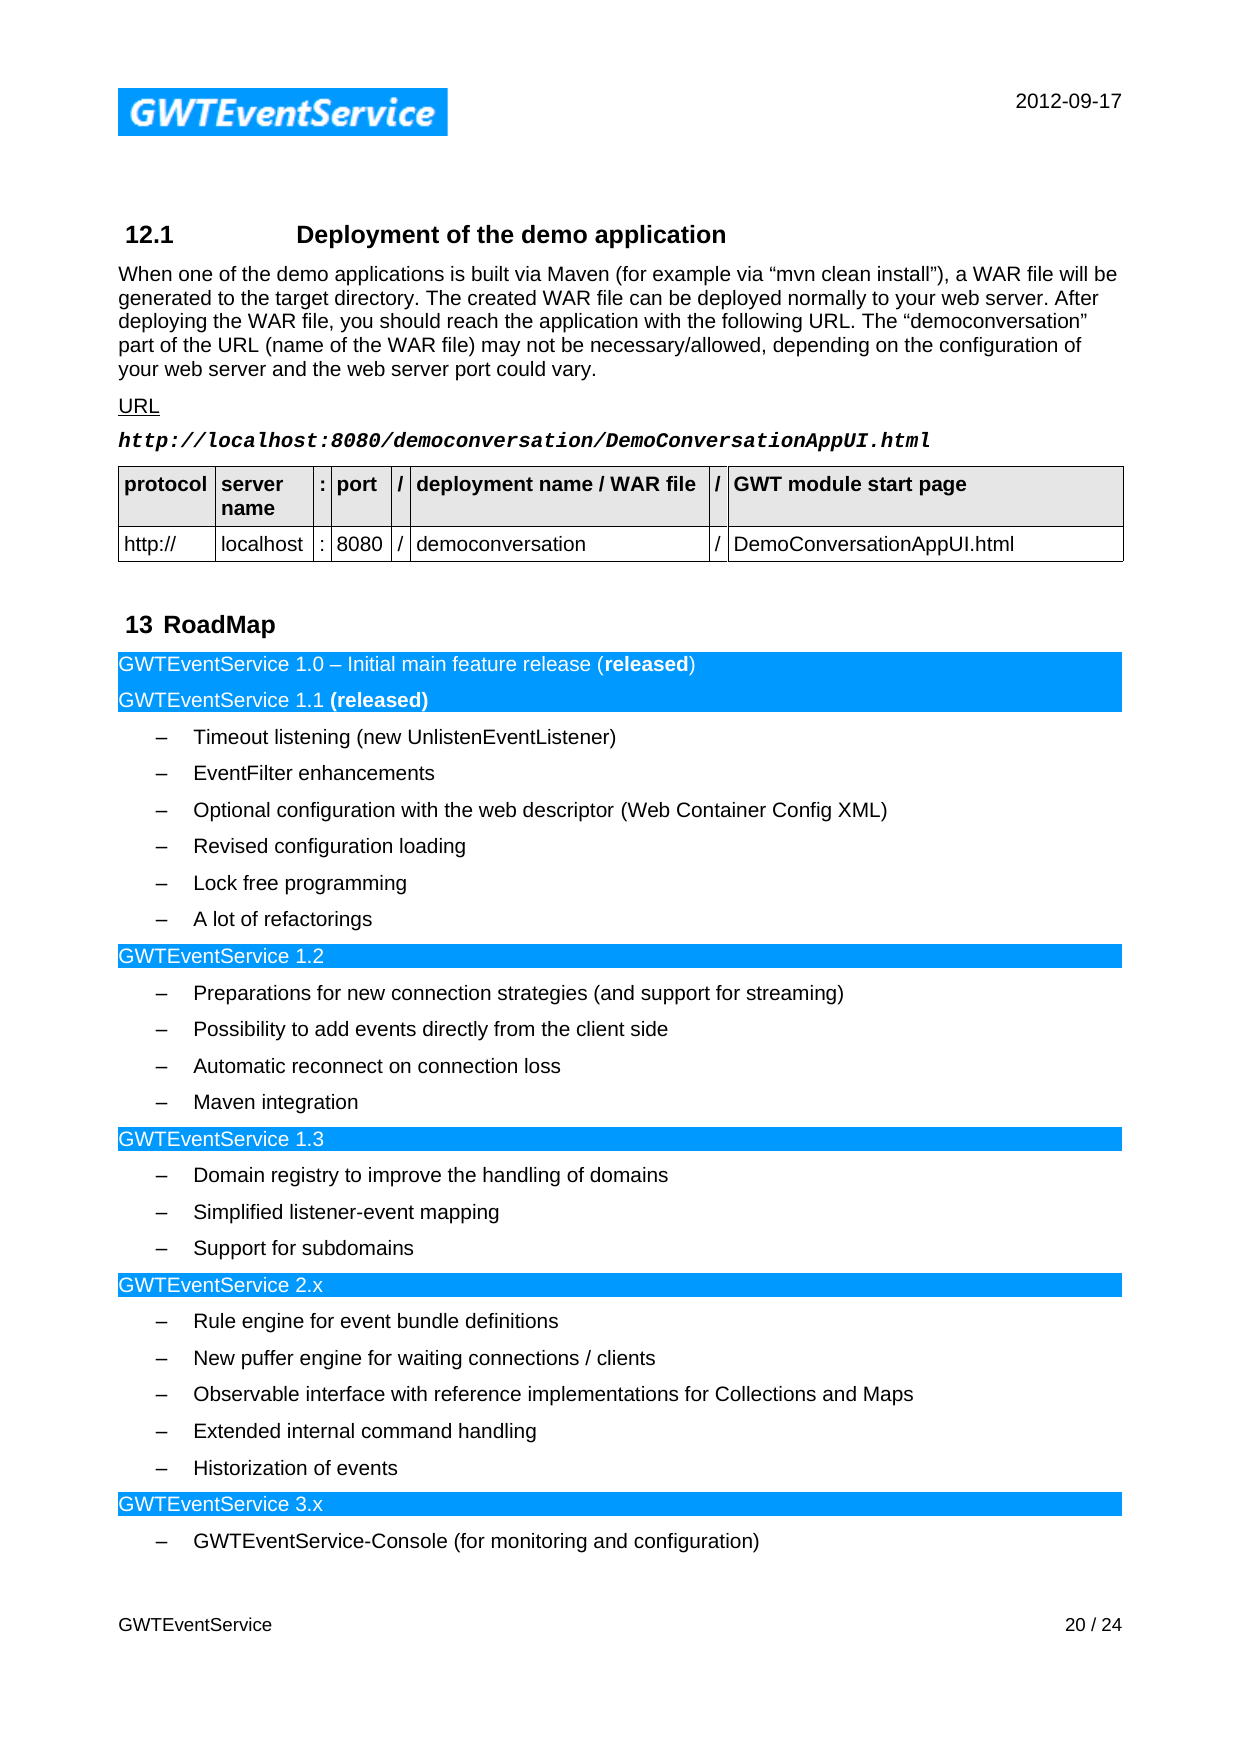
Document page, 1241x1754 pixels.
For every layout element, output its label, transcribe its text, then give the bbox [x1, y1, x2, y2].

list Timeout listening (new UnlistenEventListener) [156, 724, 1122, 748]
text http://localhost:8080/democonversation/DemoConversationAppUI.html [118, 430, 1122, 454]
list New puffer engine for waiting connections / clients [156, 1346, 1122, 1370]
table_header / [392, 467, 410, 526]
table_cell localhost [216, 527, 313, 561]
table_cell / [392, 527, 410, 561]
text GWTEventService 2.x [118, 1273, 1122, 1297]
table_cell : [314, 527, 331, 561]
picture [118, 88, 448, 136]
text URL [118, 394, 1122, 418]
table_cell 8080 [332, 527, 391, 561]
subtitle RoadMap [118, 610, 1122, 639]
list A lot of refactorings [156, 907, 1122, 931]
list Historization of events [156, 1455, 1122, 1479]
list Support for subdomains [156, 1236, 1122, 1260]
list Extended internal command handling [156, 1419, 1122, 1443]
table_cell http:// [119, 527, 215, 561]
text GWTEventService 1.1 (released) [118, 688, 1122, 712]
table_cell democonversation [411, 527, 709, 561]
subtitle Deployment of the demo application [118, 220, 1122, 249]
list GWTEventService-Console (for monitoring and configuration) [156, 1528, 1122, 1552]
list Simplified listener-event mapping [156, 1199, 1122, 1224]
table_header : [314, 467, 331, 526]
text GWTEventService 1.2 [118, 944, 1122, 968]
text When one of the demo applications is built via Maven (for example via “mvn clean install”), a WAR file will be generated to the target directory. The created WAR file can be deployed normally to your web server. After deploying the WAR file, you should reach the application with the following URL. The “democonversation” part of the URL (name of the WAR file) may not be necessary/allowed, depending on the configuration of your web server and the web server port could vary. [118, 261, 1122, 381]
list Rule engine for event bundle definitions [156, 1309, 1122, 1333]
table_header GWT module start page [729, 467, 1123, 526]
list Optional configuration with the web descriptor (Web Container Config XML) [156, 798, 1122, 822]
text GWTEventService 3.x [118, 1492, 1122, 1516]
table_header server name [216, 467, 313, 526]
table_cell DemoConversationAppUI.html [729, 527, 1123, 561]
list Domain registry to improve the handling of domains [156, 1163, 1122, 1187]
list Preparations for new connection strategies (and support for streaming) [156, 980, 1122, 1004]
table_header / [710, 467, 727, 526]
list EventFilter enhancements [156, 761, 1122, 785]
text GWTEventService 1.0 – Initial main feature release (released) [118, 652, 1122, 676]
list Revised configuration loading [156, 834, 1122, 858]
table_header deployment name / WAR file [411, 467, 709, 526]
table_header protocol [119, 467, 215, 526]
text GWTEventService 1.3 [118, 1127, 1122, 1151]
table_cell / [710, 527, 727, 561]
list Observable interface with reference implementations for Collections and Maps [156, 1382, 1122, 1406]
list Possibility to add events directly from the client side [156, 1017, 1122, 1041]
list Lock free programming [156, 871, 1122, 895]
table_header port [332, 467, 391, 526]
list Maven integration [156, 1090, 1122, 1114]
list Automatic reconnect on connection loss [156, 1053, 1122, 1077]
